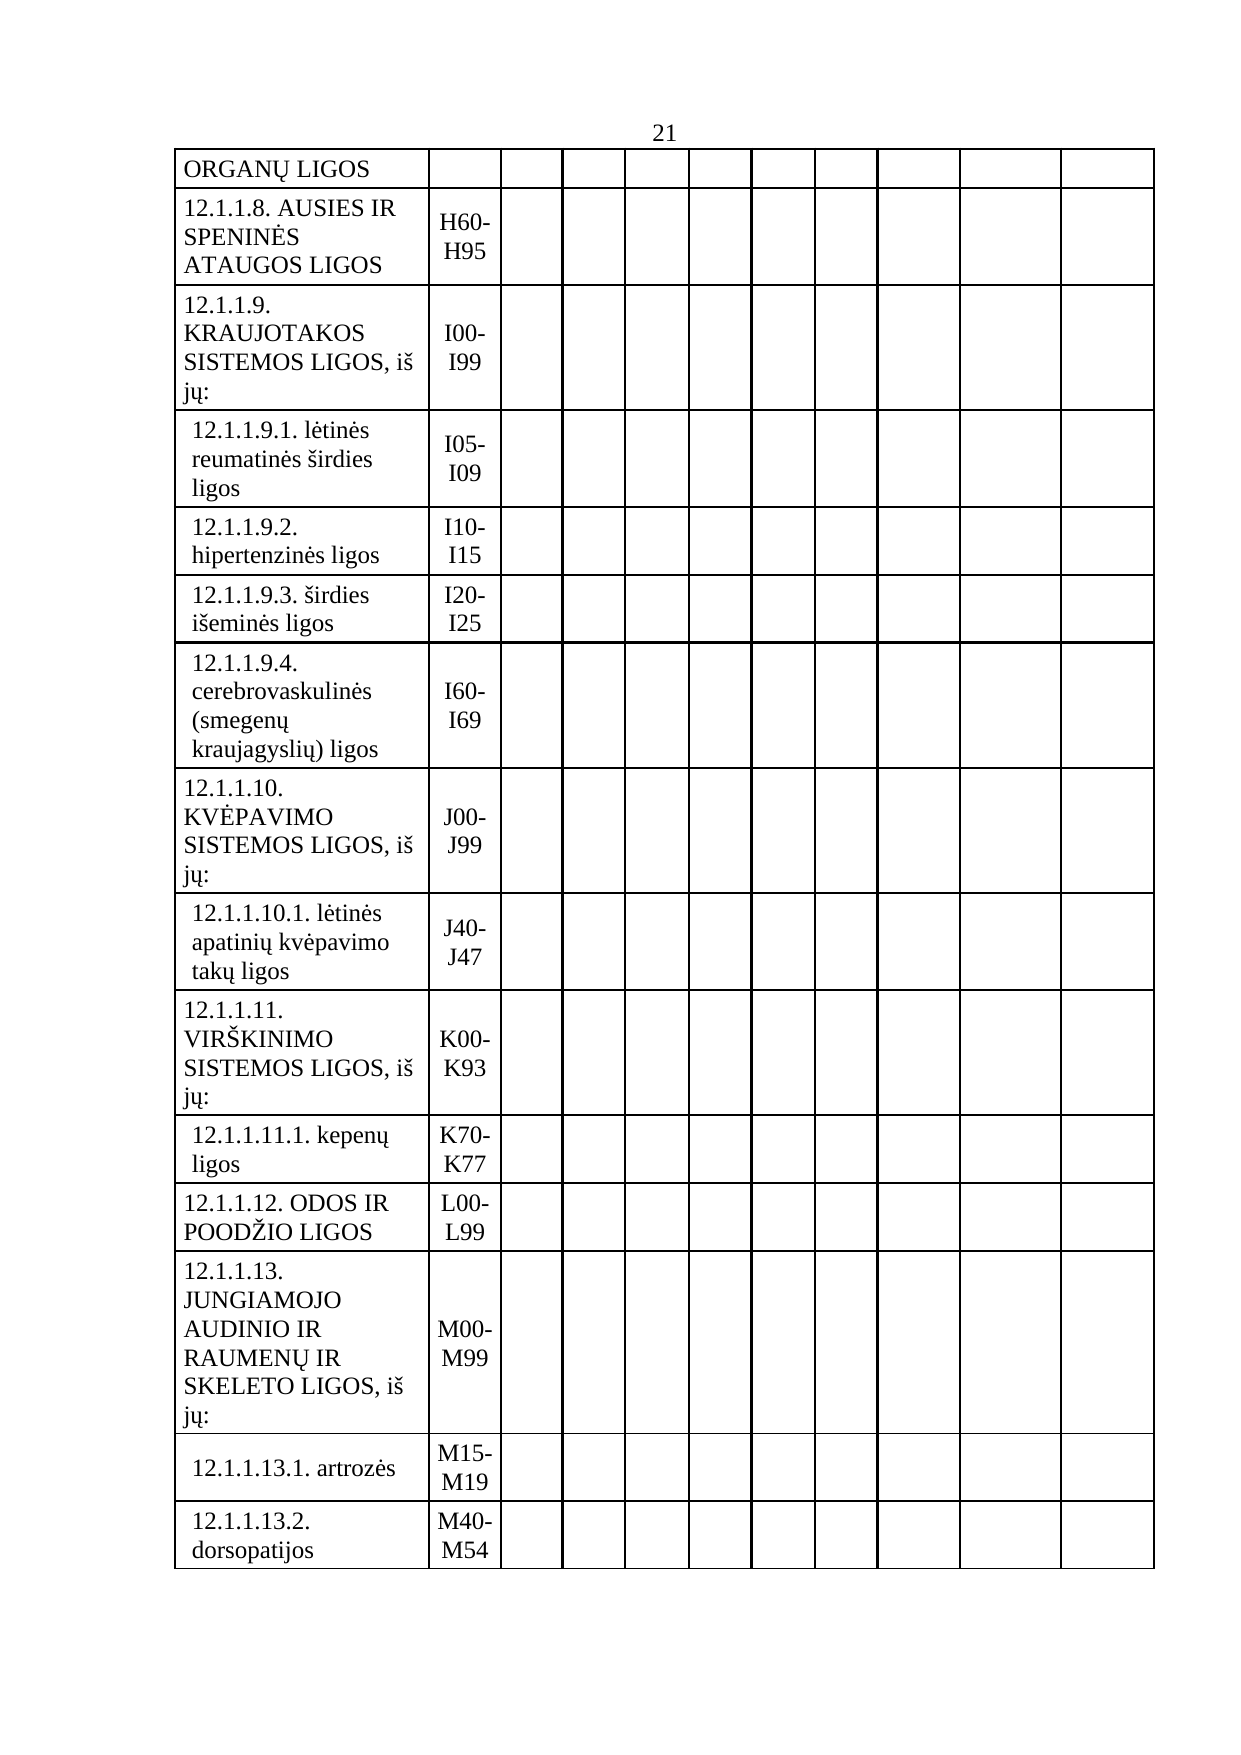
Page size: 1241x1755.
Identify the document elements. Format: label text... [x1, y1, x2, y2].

table_cell K70-K77 [430, 1116, 500, 1182]
table_cell [961, 286, 1060, 409]
table_cell [816, 411, 876, 506]
table_cell [564, 1502, 624, 1568]
table_cell [626, 644, 688, 767]
table_cell [626, 1116, 688, 1182]
table_cell 12.1.1.13. JUNGIAMOJO AUDINIO IR RAUMENŲ IR SKELETO LIGOS, iš jų: [176, 1252, 428, 1433]
table_cell [564, 1184, 624, 1250]
table_cell [879, 1184, 959, 1250]
table_cell I00-I99 [430, 286, 500, 409]
table_cell [626, 411, 688, 506]
table_cell [961, 576, 1060, 641]
table_cell [564, 576, 624, 641]
table_cell [753, 411, 814, 506]
table_cell [564, 189, 624, 283]
table_cell [879, 286, 959, 409]
table_cell [502, 1434, 561, 1500]
table_cell [626, 769, 688, 892]
table_cell [690, 1252, 750, 1433]
table_cell [626, 508, 688, 573]
table_cell J40-J47 [430, 894, 500, 989]
table_cell [502, 644, 561, 767]
table_cell [502, 1502, 561, 1568]
table_cell [961, 1252, 1060, 1433]
table_cell [879, 189, 959, 283]
table_cell 12.1.1.12. ODOS IR POODŽIO LIGOS [176, 1184, 428, 1250]
table_cell [564, 894, 624, 989]
table_cell [502, 150, 561, 187]
table_cell L00-L99 [430, 1184, 500, 1250]
table_cell [753, 1252, 814, 1433]
table_cell [690, 1116, 750, 1182]
table_cell [626, 894, 688, 989]
table_cell J00-J99 [430, 769, 500, 892]
table_cell [816, 991, 876, 1114]
table_cell 12.1.1.9.3. širdies išeminės ligos [176, 576, 428, 641]
table_cell [690, 769, 750, 892]
table_cell [961, 1184, 1060, 1250]
table_cell [879, 411, 959, 506]
table_cell I20-I25 [430, 576, 500, 641]
table_cell 12.1.1.10. KVĖPAVIMO SISTEMOS LIGOS, iš jų: [176, 769, 428, 892]
table_cell [502, 576, 561, 641]
table_cell [879, 1502, 959, 1568]
table_cell [816, 769, 876, 892]
table_cell 12.1.1.11.1. kepenų ligos [176, 1116, 428, 1182]
table_cell [753, 644, 814, 767]
table_cell [961, 1116, 1060, 1182]
table_cell [1062, 644, 1153, 767]
table_cell [690, 1184, 750, 1250]
table_cell [753, 991, 814, 1114]
table_cell [690, 644, 750, 767]
table_cell [1062, 1252, 1153, 1433]
table_cell [626, 286, 688, 409]
table_cell [961, 1502, 1060, 1568]
table_cell I60-I69 [430, 644, 500, 767]
table_cell [502, 991, 561, 1114]
table_cell 12.1.1.8. AUSIES IR SPENINĖS ATAUGOS LIGOS [176, 189, 428, 283]
table_cell [1062, 576, 1153, 641]
table_cell [816, 508, 876, 573]
table_cell [502, 894, 561, 989]
table_cell M15-M19 [430, 1434, 500, 1500]
table_cell [502, 1252, 561, 1433]
table_cell M40-M54 [430, 1502, 500, 1568]
table_cell [816, 644, 876, 767]
table_cell [879, 1252, 959, 1433]
table_cell [879, 894, 959, 989]
table_cell [1062, 1116, 1153, 1182]
table_cell [430, 150, 500, 187]
table_cell [816, 286, 876, 409]
table_cell [961, 991, 1060, 1114]
table_cell I05-I09 [430, 411, 500, 506]
table_cell [502, 1116, 561, 1182]
table_cell 12.1.1.9.4. cerebrovaskulinės (smegenų kraujagyslių) ligos [176, 644, 428, 767]
table_cell [626, 991, 688, 1114]
table_cell [564, 644, 624, 767]
table_cell [1062, 286, 1153, 409]
table_cell [1062, 508, 1153, 573]
table_cell [564, 286, 624, 409]
table_cell [502, 1184, 561, 1250]
table_cell ORGANŲ LIGOS [176, 150, 428, 187]
table_cell [961, 644, 1060, 767]
table_cell [879, 769, 959, 892]
table_cell K00-K93 [430, 991, 500, 1114]
table_cell [690, 894, 750, 989]
table_cell [753, 894, 814, 989]
table_cell [1062, 1434, 1153, 1500]
table_cell [564, 991, 624, 1114]
table_cell [816, 1502, 876, 1568]
table_cell [564, 1252, 624, 1433]
table_cell [879, 1116, 959, 1182]
table_cell [502, 508, 561, 573]
table_cell [626, 1252, 688, 1433]
table_cell [879, 576, 959, 641]
table_cell [1062, 189, 1153, 283]
table_cell [626, 1502, 688, 1568]
table_cell [816, 1434, 876, 1500]
table_cell 12.1.1.13.1. artrozės [176, 1434, 428, 1500]
table_cell [753, 189, 814, 283]
table_cell [1062, 894, 1153, 989]
table_cell [816, 1116, 876, 1182]
table_cell [816, 894, 876, 989]
table_cell [879, 508, 959, 573]
table_cell [816, 576, 876, 641]
table_cell [690, 411, 750, 506]
table_cell [564, 1434, 624, 1500]
table_cell [961, 150, 1060, 187]
table_cell 12.1.1.9.2. hipertenzinės ligos [176, 508, 428, 573]
table_cell [626, 150, 688, 187]
table_cell 12.1.1.13.2. dorsopatijos [176, 1502, 428, 1568]
table_cell [690, 991, 750, 1114]
table_cell [564, 411, 624, 506]
table_cell [564, 1116, 624, 1182]
table_cell [961, 769, 1060, 892]
table_cell [1062, 991, 1153, 1114]
table_cell [502, 189, 561, 283]
table_cell 12.1.1.11. VIRŠKINIMO SISTEMOS LIGOS, iš jų: [176, 991, 428, 1114]
table_cell [879, 1434, 959, 1500]
table_cell [816, 1184, 876, 1250]
table_cell [753, 150, 814, 187]
table_cell 12.1.1.9. KRAUJOTAKOS SISTEMOS LIGOS, iš jų: [176, 286, 428, 409]
table_cell [626, 189, 688, 283]
table_cell [753, 1434, 814, 1500]
table_cell [879, 644, 959, 767]
table_cell [1062, 411, 1153, 506]
table_cell [879, 150, 959, 187]
table_cell [816, 150, 876, 187]
table_cell [753, 769, 814, 892]
table_cell [626, 576, 688, 641]
table_cell 12.1.1.10.1. lėtinės apatinių kvėpavimo takų ligos [176, 894, 428, 989]
table_cell [690, 1502, 750, 1568]
table_cell [816, 1252, 876, 1433]
table_cell [502, 286, 561, 409]
table_cell [961, 189, 1060, 283]
table_cell H60-H95 [430, 189, 500, 283]
table_cell [816, 189, 876, 283]
table_cell [502, 411, 561, 506]
table_cell [690, 189, 750, 283]
table_cell M00-M99 [430, 1252, 500, 1433]
table_cell [753, 286, 814, 409]
table_cell [1062, 1502, 1153, 1568]
table_cell [502, 769, 561, 892]
table_cell [961, 508, 1060, 573]
table_cell [753, 576, 814, 641]
table_cell [690, 508, 750, 573]
table_cell [626, 1434, 688, 1500]
table_cell [961, 411, 1060, 506]
table_cell [753, 1502, 814, 1568]
table_cell [564, 150, 624, 187]
table_cell [564, 508, 624, 573]
table_cell [753, 1116, 814, 1182]
table_cell [1062, 150, 1153, 187]
table_cell I10-I15 [430, 508, 500, 573]
table_cell [690, 576, 750, 641]
table_cell [961, 1434, 1060, 1500]
table_cell [753, 508, 814, 573]
table_cell [626, 1184, 688, 1250]
table_cell [1062, 769, 1153, 892]
table_cell [1062, 1184, 1153, 1250]
table_cell [690, 150, 750, 187]
table_cell 12.1.1.9.1. lėtinės reumatinės širdies ligos [176, 411, 428, 506]
table_cell [690, 286, 750, 409]
table_cell [753, 1184, 814, 1250]
table_cell [879, 991, 959, 1114]
table_cell [564, 769, 624, 892]
table_cell [961, 894, 1060, 989]
table_cell [690, 1434, 750, 1500]
